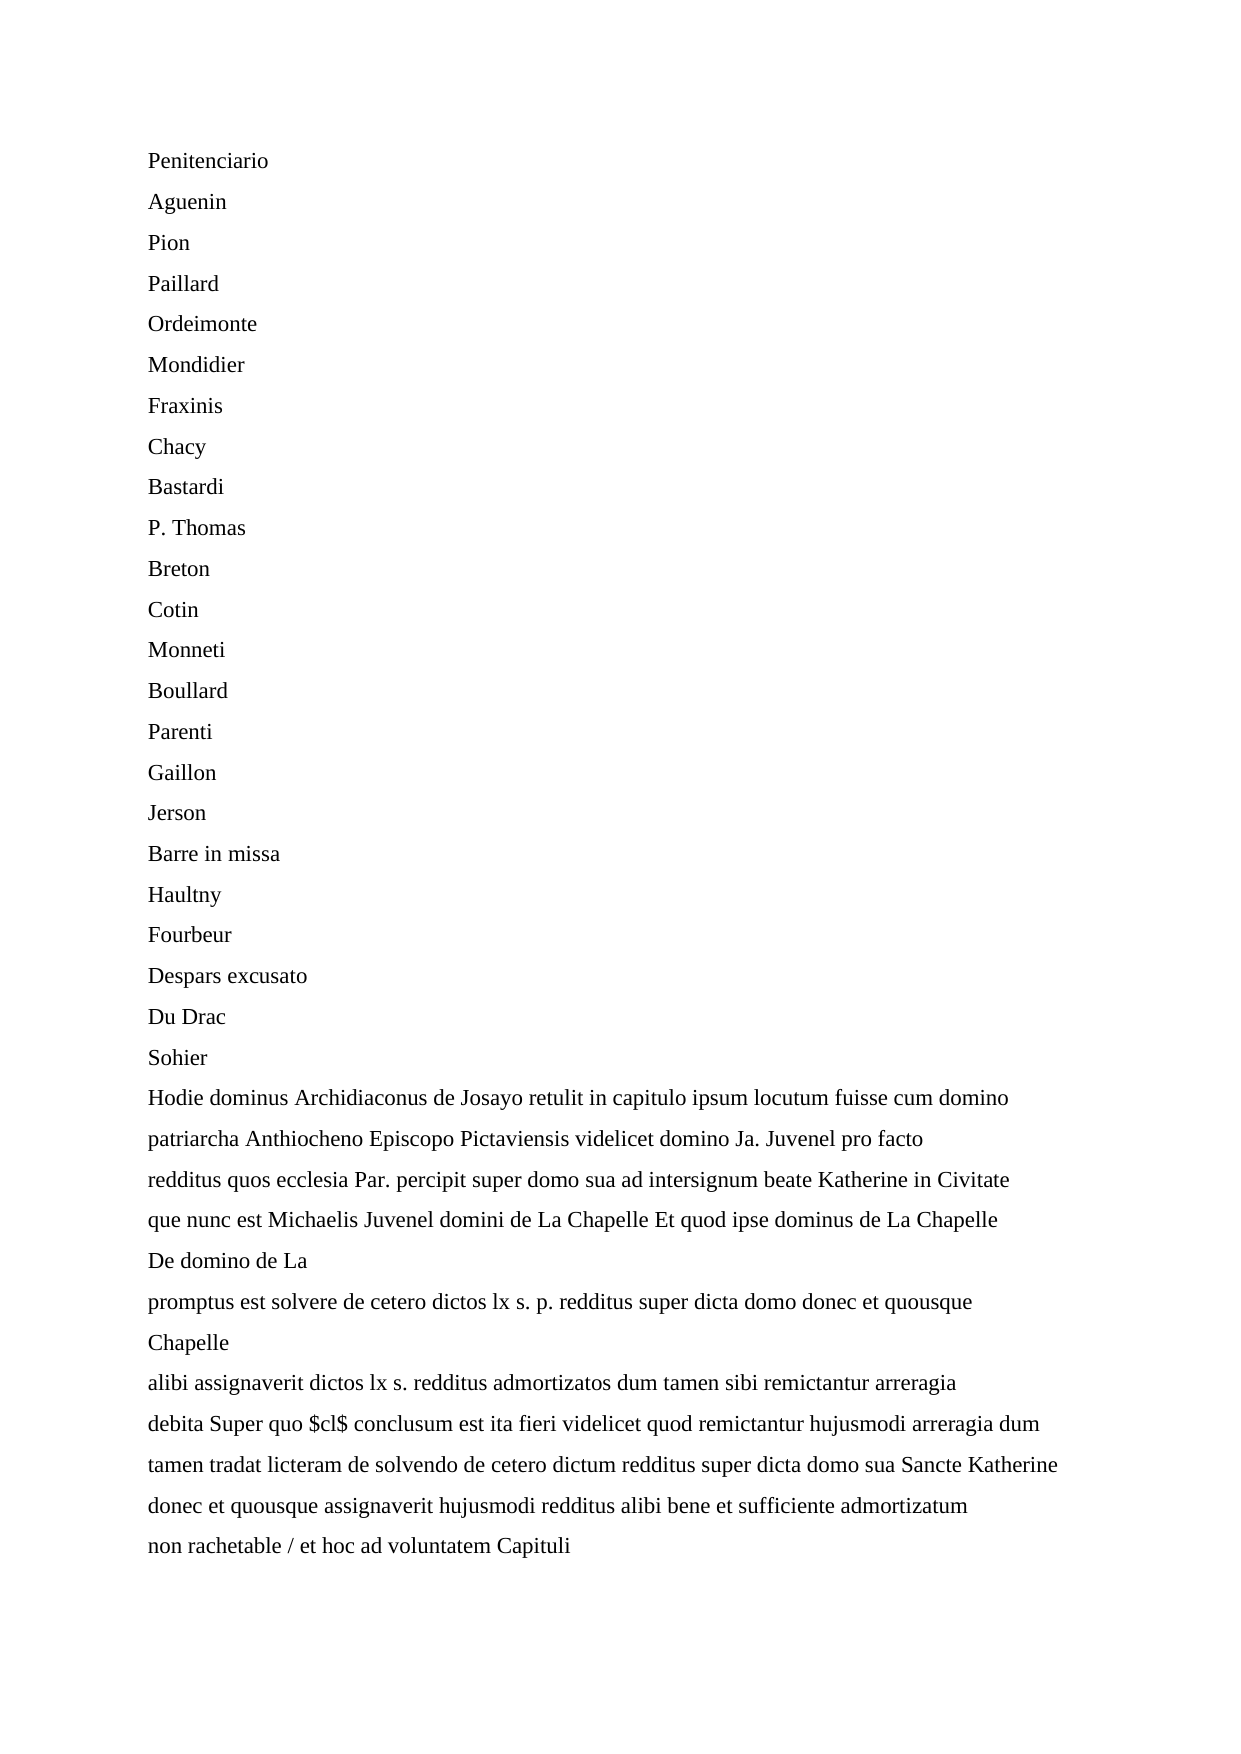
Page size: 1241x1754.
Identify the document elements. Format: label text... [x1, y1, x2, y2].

text Du Drac [148, 1003, 1093, 1029]
text Bastardi [148, 473, 1093, 500]
text promptus est solvere de cetero dictos lx s. p. redditus super dicta domo donec et quousque [148, 1288, 1093, 1314]
text Cotin [148, 596, 1093, 622]
text De domino de La [148, 1247, 1093, 1274]
text Chacy [148, 433, 1093, 459]
text Jerson [148, 799, 1093, 826]
text Penitenciario [148, 148, 1093, 174]
text Breton [148, 555, 1093, 581]
text Despars excusato [148, 962, 1093, 988]
text Aguenin [148, 188, 1093, 215]
text Parenti [148, 718, 1093, 744]
text Boullard [148, 677, 1093, 703]
text donec et quousque assignaverit hujusmodi redditus alibi bene et sufficiente admortizatum [148, 1492, 1093, 1518]
text Pion [148, 229, 1093, 255]
text tamen tradat licteram de solvendo de cetero dictum redditus super dicta domo sua Sancte Katherine [148, 1451, 1093, 1477]
text Mondidier [148, 351, 1093, 378]
text que nunc est Michaelis Juvenel domini de La Chapelle Et quod ipse dominus de La Chapelle [148, 1207, 1093, 1233]
text alibi assignaverit dictos lx s. redditus admortizatos dum tamen sibi remictantur arreragia [148, 1369, 1093, 1396]
text Monneti [148, 636, 1093, 663]
text Haultny [148, 881, 1093, 907]
text patriarcha Anthiocheno Episcopo Pictaviensis videlicet domino Ja. Juvenel pro facto [148, 1125, 1093, 1151]
text Fourbeur [148, 921, 1093, 948]
text non rachetable / et hoc ad voluntatem Capituli [148, 1532, 1093, 1559]
text Fraxinis [148, 392, 1093, 418]
text Gaillon [148, 758, 1093, 785]
text Paillard [148, 270, 1093, 296]
text debita Super quo $cl$ conclusum est ita fieri videlicet quod remictantur hujusmodi arreragia dum [148, 1410, 1093, 1437]
text Ordeimonte [148, 311, 1093, 337]
text Barre in missa [148, 840, 1093, 866]
text P. Thomas [148, 514, 1093, 541]
text Hodie dominus Archidiaconus de Josayo retulit in capitulo ipsum locutum fuisse cum domino [148, 1084, 1093, 1111]
text redditus quos ecclesia Par. percipit super domo sua ad intersignum beate Katherine in Civitate [148, 1166, 1093, 1192]
text Chapelle [148, 1329, 1093, 1355]
text Sohier [148, 1044, 1093, 1070]
